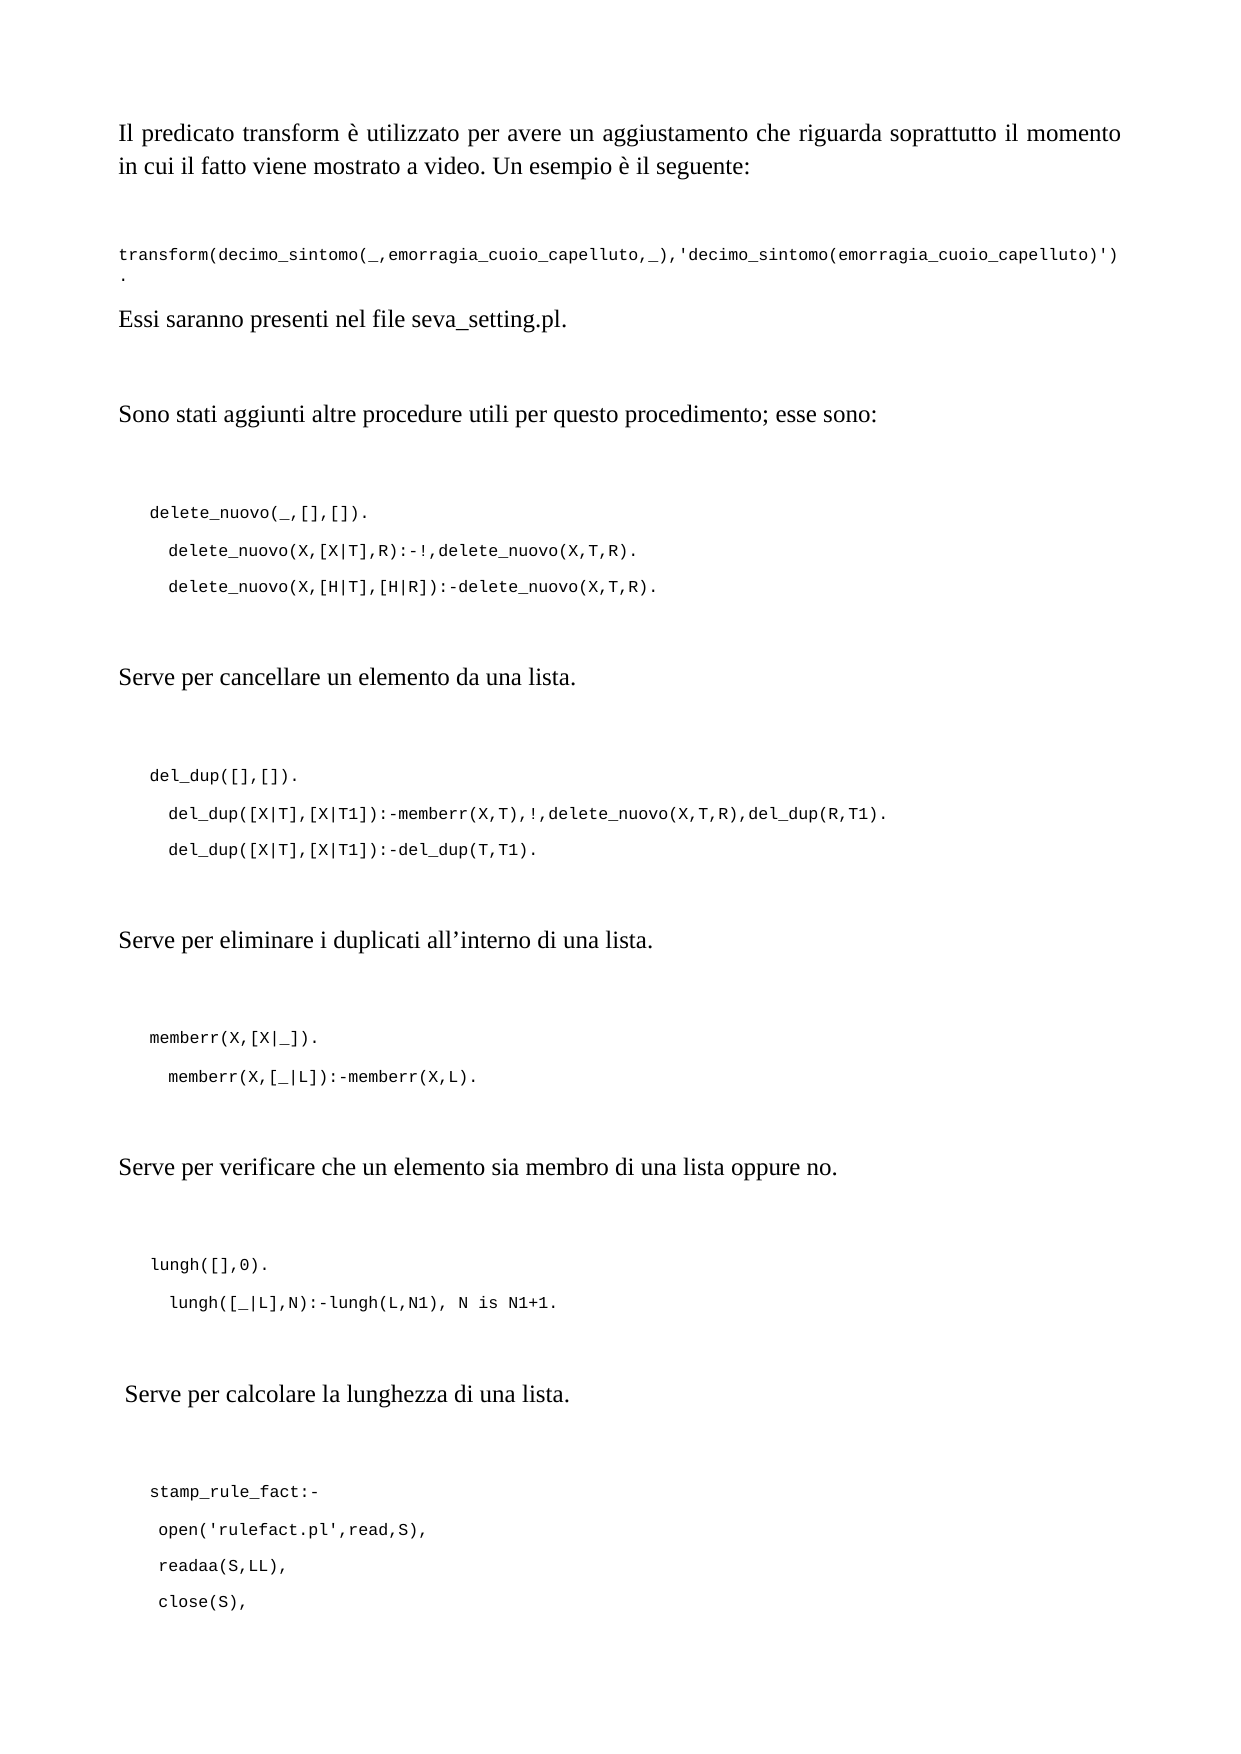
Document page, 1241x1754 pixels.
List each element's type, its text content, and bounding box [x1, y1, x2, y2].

text del_dup([],[]). [118, 758, 1122, 786]
text Serve per cancellare un elemento da una lista. [118, 662, 1122, 691]
text Serve per verificare che un elemento sia membro di una lista oppure no. [118, 1152, 1122, 1181]
text lungh([],0). [118, 1247, 1122, 1276]
text Serve per calcolare la lunghezza di una lista. [118, 1379, 1122, 1407]
text delete_nuovo(X,[X|T],R):-!,delete_nuovo(X,T,R). [118, 542, 1122, 561]
text delete_nuovo(_,[],[]). [118, 495, 1122, 523]
text stamp_rule_fact:- [118, 1474, 1122, 1503]
text memberr(X,[_|L]):-memberr(X,L). [118, 1068, 1122, 1087]
text readaa(S,LL), [118, 1558, 1122, 1577]
text del_dup([X|T],[X|T1]):-del_dup(T,T1). [118, 841, 1122, 860]
text Serve per eliminare i duplicati all’interno di una lista. [118, 925, 1122, 954]
text del_dup([X|T],[X|T1]):-memberr(X,T),!,delete_nuovo(X,T,R),del_dup(R,T1). [118, 805, 1122, 824]
text Essi saranno presenti nel file seva_setting.pl. [118, 304, 1122, 333]
text Sono stati aggiunti altre procedure utili per questo procedimento; esse sono: [118, 399, 1122, 428]
text Il predicato transform è utilizzato per avere un aggiustamento che riguarda soprattutto il momento in cui il fatto viene mostrato a video. Un esempio è il seguente: [118, 118, 1122, 180]
text delete_nuovo(X,[H|T],[H|R]):-delete_nuovo(X,T,R). [118, 578, 1122, 597]
text lungh([_|L],N):-lungh(L,N1), N is N1+1. [118, 1295, 1122, 1314]
text transform(decimo_sintomo(_,emorragia_cuoio_capelluto,_),'decimo_sintomo(emorragia_cuoio_capelluto)'). [118, 246, 1122, 287]
text memberr(X,[X|_]). [118, 1021, 1122, 1049]
text open('rulefact.pl',read,S), [118, 1521, 1122, 1540]
text close(S), [118, 1594, 1122, 1613]
